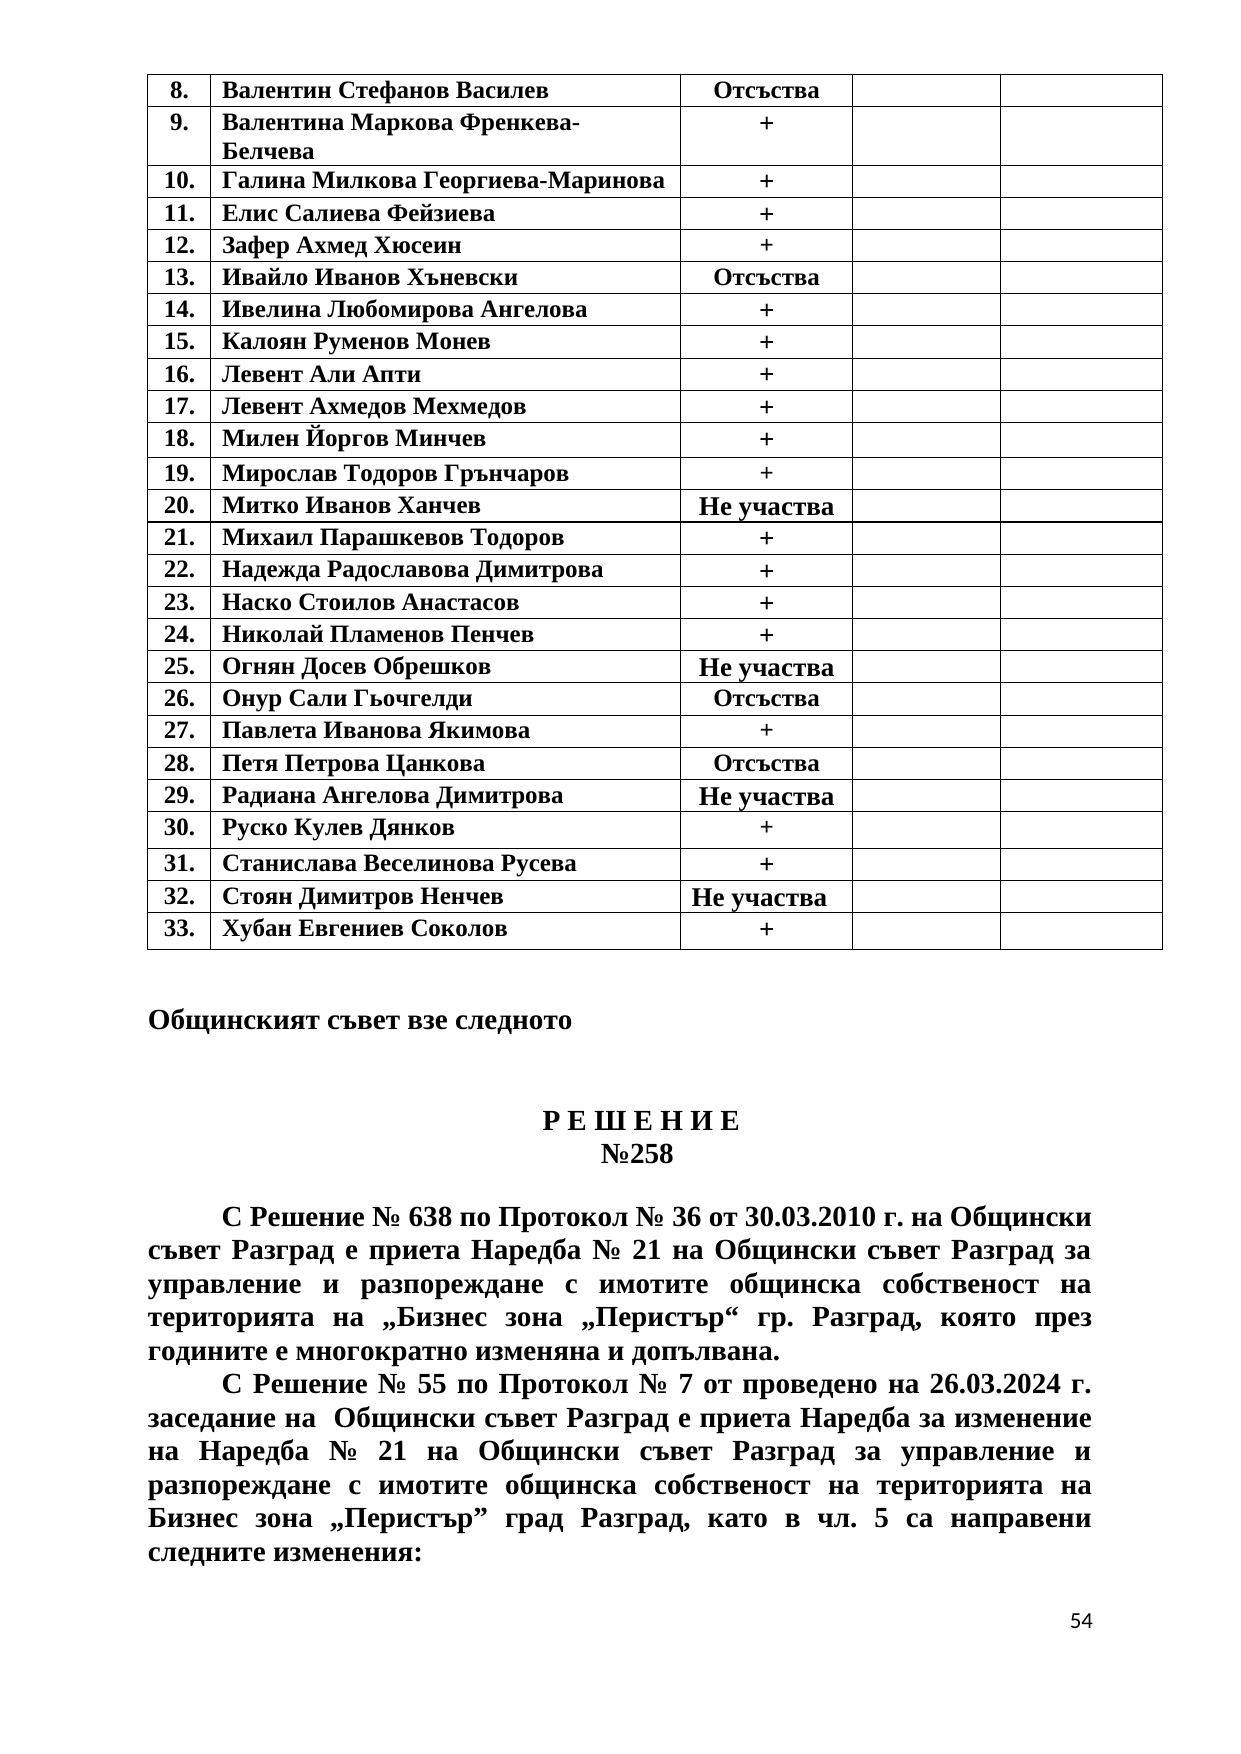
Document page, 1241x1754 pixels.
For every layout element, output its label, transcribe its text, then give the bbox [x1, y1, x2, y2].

table_cell [853, 107, 1000, 164]
table_cell 23. [148, 587, 210, 618]
table_cell Хубан Евгениев Соколов [211, 913, 680, 948]
table_cell [1001, 523, 1162, 553]
table_cell 10. [148, 166, 210, 197]
table_cell [1001, 812, 1162, 847]
table_cell [1001, 881, 1162, 912]
table_cell + [681, 294, 852, 325]
table_cell [1001, 619, 1162, 650]
table_cell [853, 812, 1000, 847]
table_cell 33. [148, 913, 210, 948]
table_cell [853, 651, 1000, 682]
table_cell Наско Стоилов Анастасов [211, 587, 680, 618]
table_cell 27. [148, 716, 210, 747]
table_cell [1001, 555, 1162, 586]
table_cell Митко Иванов Ханчев [211, 490, 680, 521]
table_cell [1001, 166, 1162, 197]
table_cell 24. [148, 619, 210, 650]
table_cell [853, 523, 1000, 553]
text С Решение № 638 по Протокол № 36 от 30.03.2010 г. на Общински съвет Разград е приета Наредба № 21 на Общински съвет Разград за управление и разпореждане с имотите общинска собственост на територията на „Бизнес зона „Перистър“ гр. Разград, която през годините е многократно изменяна и допълвана. [148, 1199, 1093, 1366]
table_cell Не участва [681, 651, 852, 682]
table_cell [853, 849, 1000, 880]
table_cell [853, 166, 1000, 197]
table_cell Левент Ахмедов Мехмедов [211, 391, 680, 422]
table_cell [853, 555, 1000, 586]
table_cell 8. [148, 75, 210, 106]
table_cell Валентин Стефанов Василев [211, 75, 680, 106]
table_cell Павлета Иванова Якимова [211, 716, 680, 747]
table_cell Не участва [681, 490, 852, 521]
table_cell [853, 490, 1000, 521]
table_cell 17. [148, 391, 210, 422]
table_cell Отсъства [681, 75, 852, 106]
table_cell + [681, 619, 852, 650]
table_cell [853, 230, 1000, 261]
table_cell [1001, 198, 1162, 229]
table_cell Петя Петрова Цанкова [211, 748, 680, 779]
table_cell Валентина Маркова Френкева-Белчева [211, 107, 680, 164]
table_cell 29. [148, 780, 210, 811]
table_cell [853, 881, 1000, 912]
table_cell Ивайло Иванов Хъневски [211, 262, 680, 293]
table_cell [853, 458, 1000, 489]
table_cell 21. [148, 523, 210, 553]
table_cell [853, 780, 1000, 811]
table_cell 18. [148, 423, 210, 457]
table_cell Николай Пламенов Пенчев [211, 619, 680, 650]
table_cell Отсъства [681, 683, 852, 714]
subtitle Р Е Ш Е Н И Е [148, 1103, 1093, 1136]
table_cell Зафер Ахмед Хюсеин [211, 230, 680, 261]
subtitle №258 [148, 1136, 1093, 1170]
table_cell 25. [148, 651, 210, 682]
table_cell 11. [148, 198, 210, 229]
table_cell + [681, 107, 852, 164]
table_cell [853, 75, 1000, 106]
table_cell [1001, 458, 1162, 489]
table_cell [853, 198, 1000, 229]
table_cell [853, 748, 1000, 779]
table_cell 31. [148, 849, 210, 880]
table_cell Михаил Парашкевов Тодоров [211, 523, 680, 553]
table_cell Не участва [681, 780, 852, 811]
table_cell [1001, 716, 1162, 747]
table_cell + [681, 423, 852, 457]
table_cell [1001, 490, 1162, 521]
table_cell + [681, 523, 852, 553]
table_cell + [681, 913, 852, 948]
table_cell 19. [148, 458, 210, 489]
table_cell Огнян Досев Обрешков [211, 651, 680, 682]
table_cell [1001, 587, 1162, 618]
table_cell [853, 294, 1000, 325]
table_cell 20. [148, 490, 210, 521]
table_cell Онур Сали Гьочгелди [211, 683, 680, 714]
table_cell [853, 587, 1000, 618]
table_cell [853, 683, 1000, 714]
table_cell 9. [148, 107, 210, 164]
table_cell Милен Йоргов Минчев [211, 423, 680, 457]
table_cell [853, 326, 1000, 358]
table_cell Не участва [681, 881, 852, 912]
table_cell + [681, 166, 852, 197]
table_cell Стоян Димитров Ненчев [211, 881, 680, 912]
table_cell + [681, 812, 852, 847]
table_cell 22. [148, 555, 210, 586]
table_cell [853, 716, 1000, 747]
table_cell + [681, 391, 852, 422]
table_cell [1001, 651, 1162, 682]
table_cell [1001, 230, 1162, 261]
table_cell + [681, 555, 852, 586]
table_cell Мирослав Тодоров Грънчаров [211, 458, 680, 489]
table_cell [1001, 262, 1162, 293]
table_cell [853, 913, 1000, 948]
table_cell Отсъства [681, 748, 852, 779]
table_cell [853, 359, 1000, 390]
table_cell [1001, 423, 1162, 457]
table_cell Станислава Веселинова Русева [211, 849, 680, 880]
table_cell [1001, 913, 1162, 948]
table_cell [853, 423, 1000, 457]
table_cell 14. [148, 294, 210, 325]
table_cell Галина Милкова Георгиева-Маринова [211, 166, 680, 197]
table_cell 12. [148, 230, 210, 261]
table_cell [1001, 683, 1162, 714]
table_cell [1001, 326, 1162, 358]
table_cell [1001, 107, 1162, 164]
subtitle Общинският съвет взе следното [148, 1002, 1093, 1036]
table_cell 13. [148, 262, 210, 293]
table_cell [1001, 780, 1162, 811]
table_cell [1001, 294, 1162, 325]
table_cell Ивелина Любомирова Ангелова [211, 294, 680, 325]
table_cell 16. [148, 359, 210, 390]
table_cell Левент Али Апти [211, 359, 680, 390]
table_cell [853, 262, 1000, 293]
table_cell 32. [148, 881, 210, 912]
table_cell + [681, 849, 852, 880]
table_cell + [681, 326, 852, 358]
table_cell + [681, 230, 852, 261]
table_cell 15. [148, 326, 210, 358]
table_cell [853, 619, 1000, 650]
table_cell [1001, 391, 1162, 422]
table_cell 26. [148, 683, 210, 714]
table_cell + [681, 458, 852, 489]
table_cell + [681, 359, 852, 390]
table_cell Руско Кулев Дянков [211, 812, 680, 847]
table_cell [1001, 748, 1162, 779]
table_cell 28. [148, 748, 210, 779]
table_cell 30. [148, 812, 210, 847]
table_cell Радиана Ангелова Димитрова [211, 780, 680, 811]
table_cell [853, 391, 1000, 422]
table_cell [1001, 849, 1162, 880]
text С Решение № 55 по Протокол № 7 от проведено на 26.03.2024 г. заседание на Общински съвет Разград е приета Наредба за изменение на Наредба № 21 на Общински съвет Разград за управление и разпореждане с имотите общинска собственост на територията на Бизнес зона „Перистър” град Разград, като в чл. 5 са направени следните изменения: [148, 1366, 1093, 1568]
table_cell [1001, 359, 1162, 390]
table_cell [1001, 75, 1162, 106]
table_cell + [681, 587, 852, 618]
table_cell + [681, 198, 852, 229]
table_cell Надежда Радославова Димитрова [211, 555, 680, 586]
table_cell + [681, 716, 852, 747]
table_cell Отсъства [681, 262, 852, 293]
table_cell Елис Салиева Фейзиева [211, 198, 680, 229]
table_cell Калоян Руменов Монев [211, 326, 680, 358]
